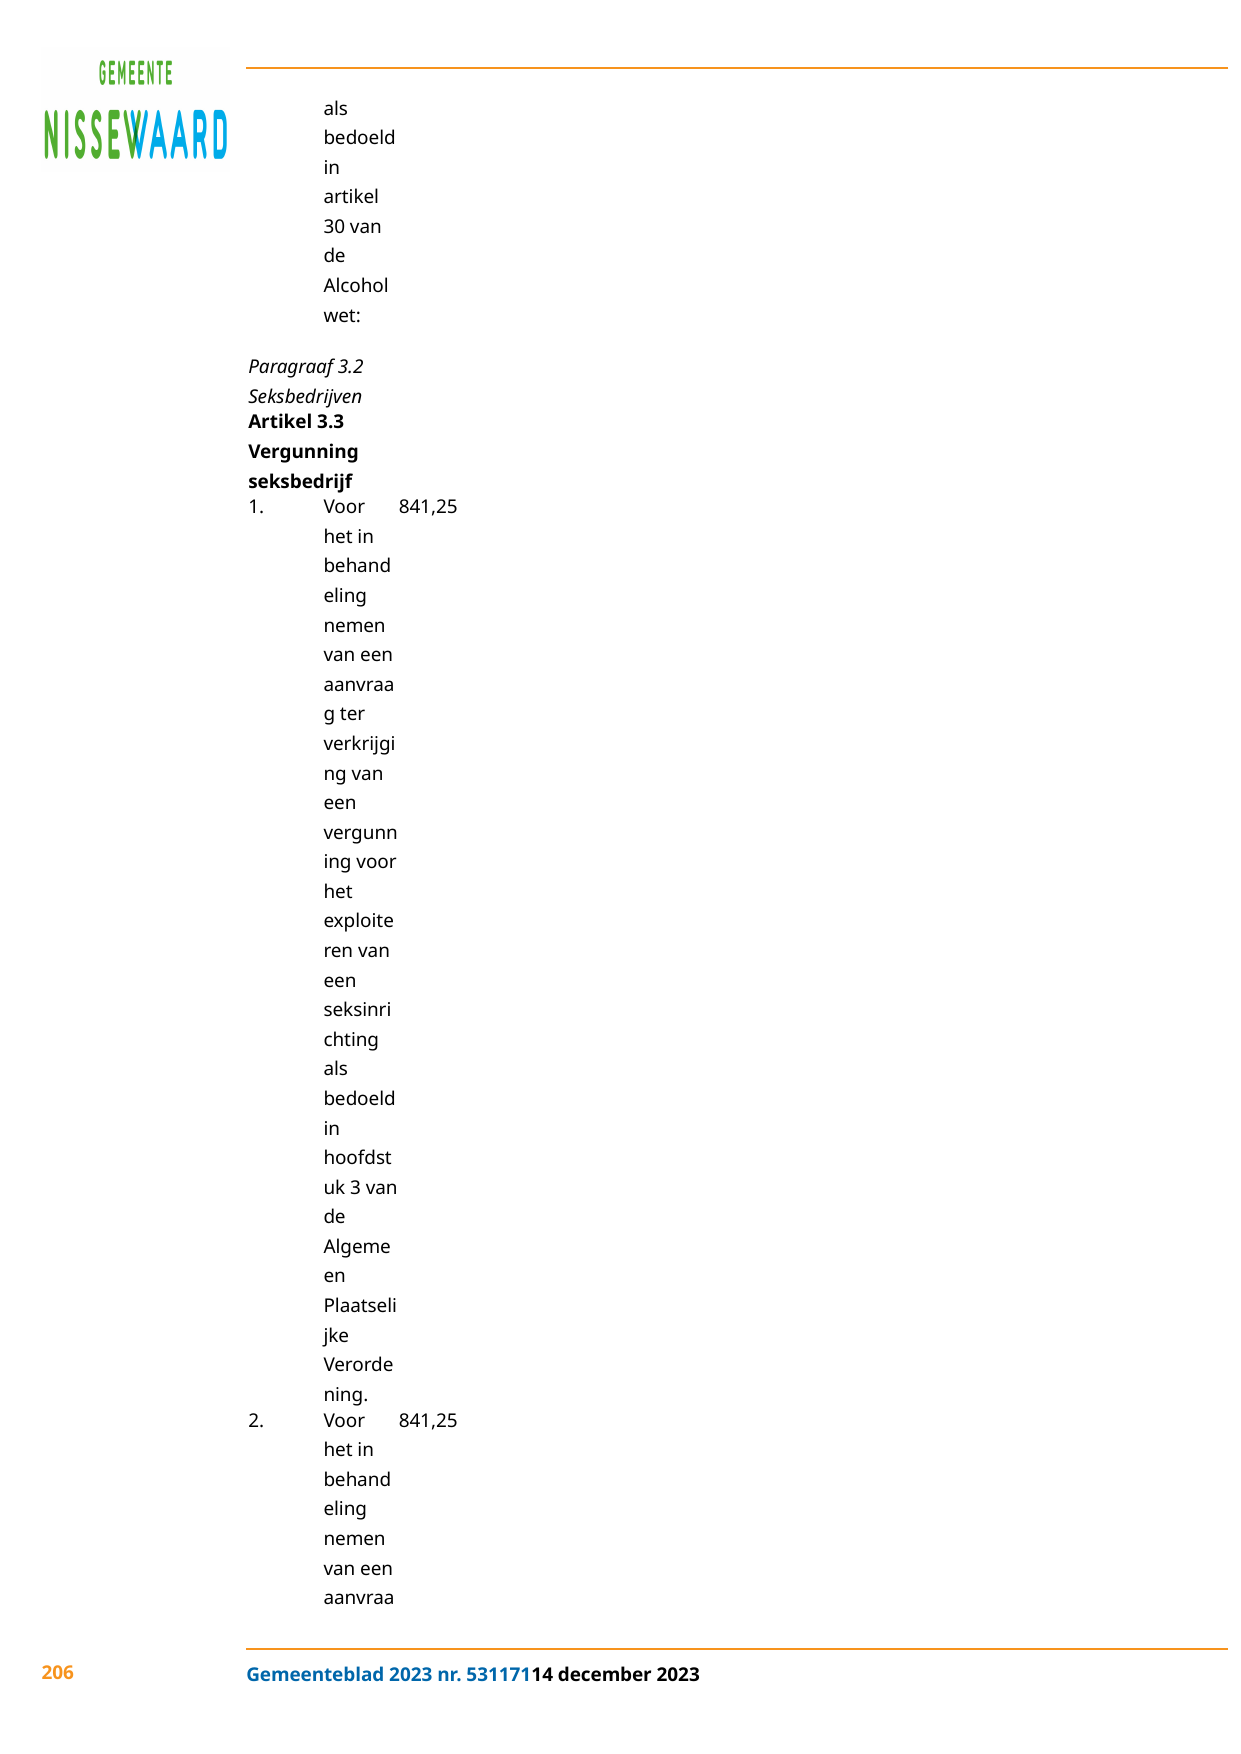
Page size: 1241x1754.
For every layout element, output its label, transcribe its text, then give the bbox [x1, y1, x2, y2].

table_cell 1. [248, 494, 323, 1407]
table_cell Artikel 3.3 Vergunning seksbedrijf [248, 409, 398, 493]
table_cell 841,25 [399, 494, 474, 1407]
table_cell [248, 328, 323, 353]
table_cell [399, 95, 474, 328]
table_cell [399, 353, 474, 409]
table_cell [248, 95, 323, 328]
picture [41, 47, 231, 172]
table_cell [399, 409, 474, 493]
table_cell 2. [248, 1407, 323, 1610]
table_cell als bedoeld in artikel 30 van de Alcoholwet: [323, 95, 398, 328]
table_cell Voor het in behandeling nemen van een aanvraag ter verkrijging van een vergunning voor het exploiteren van een seksinrichting als bedoeld in hoofdstuk 3 van de Algemeen Plaatselijke Verordening. [323, 494, 398, 1407]
table_cell [399, 328, 474, 353]
table_cell 841,25 [399, 1407, 474, 1610]
table_cell Voor het in behandeling nemen van een aanvraa [323, 1407, 398, 1610]
table_cell Paragraaf 3.2 Seksbedrijven [248, 353, 398, 409]
table_cell [323, 328, 398, 353]
